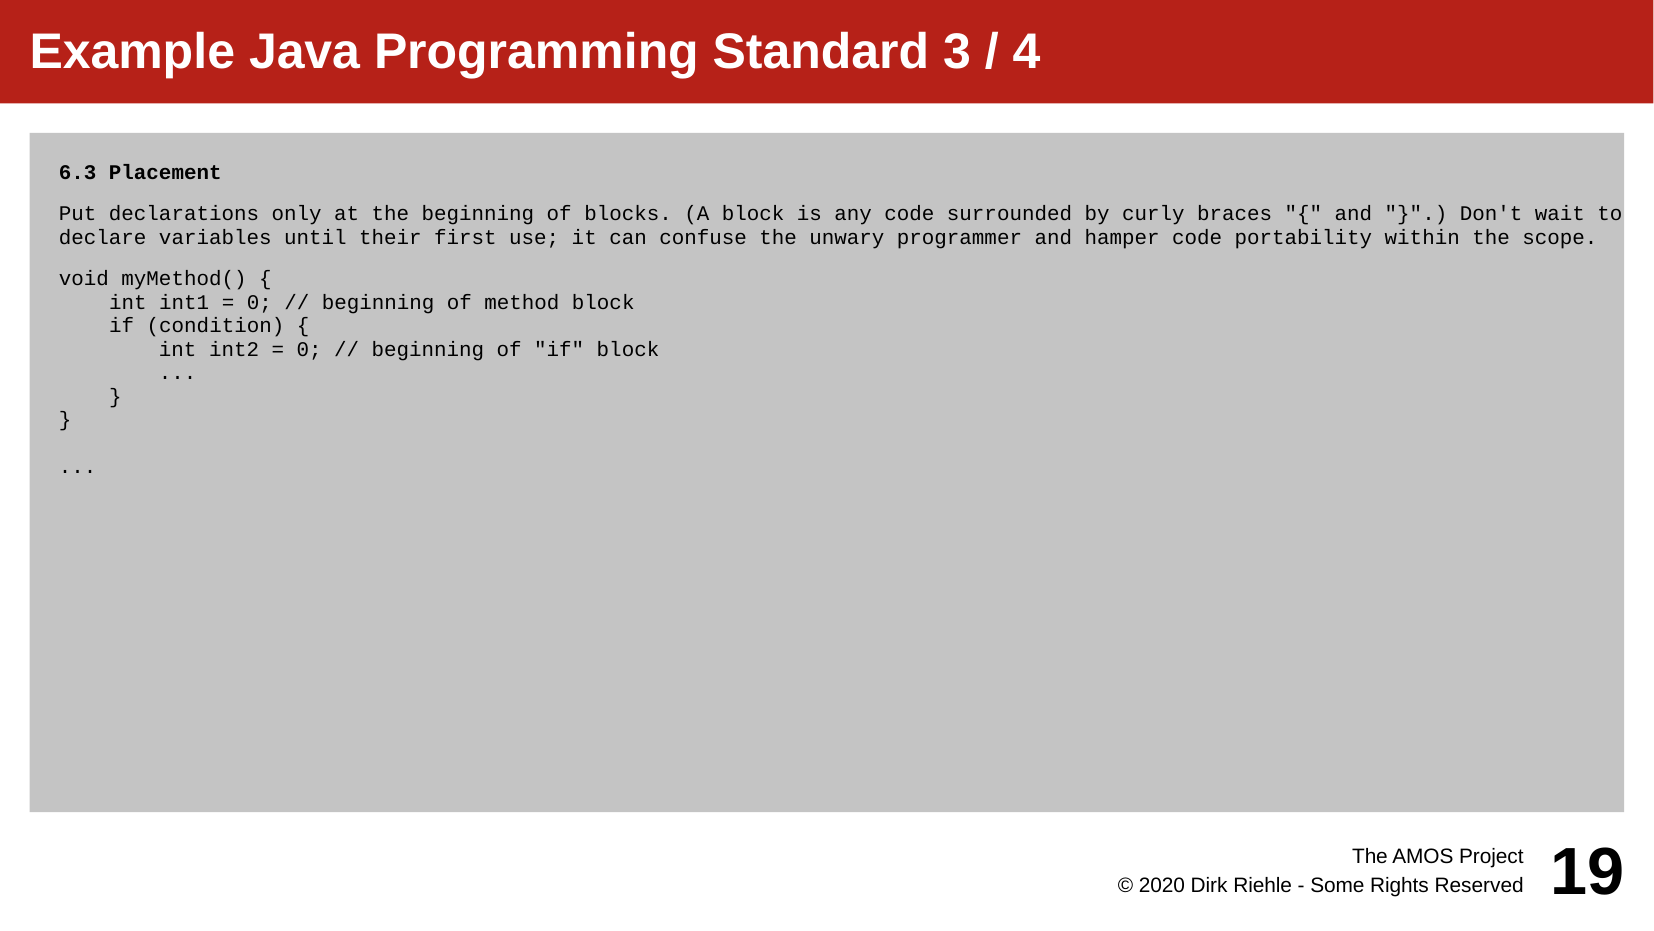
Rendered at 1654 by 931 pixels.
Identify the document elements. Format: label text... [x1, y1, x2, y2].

list 6.3 Placement Put declarations only at the beginning of blocks. (A block is any code surrounded by curly braces "{" and "}".) Don't wait to declare variables until their first use; it can confuse the unwary programmer and hamper code portability within the scope. void myMethod() { int int1 = 0; // beginning of method block if (condition) { int int2 = 0; // beginning of "if" block ... } } ... [29, 132, 1625, 813]
title Example Java Programming Standard 3 / 4 [0, 0, 1654, 104]
